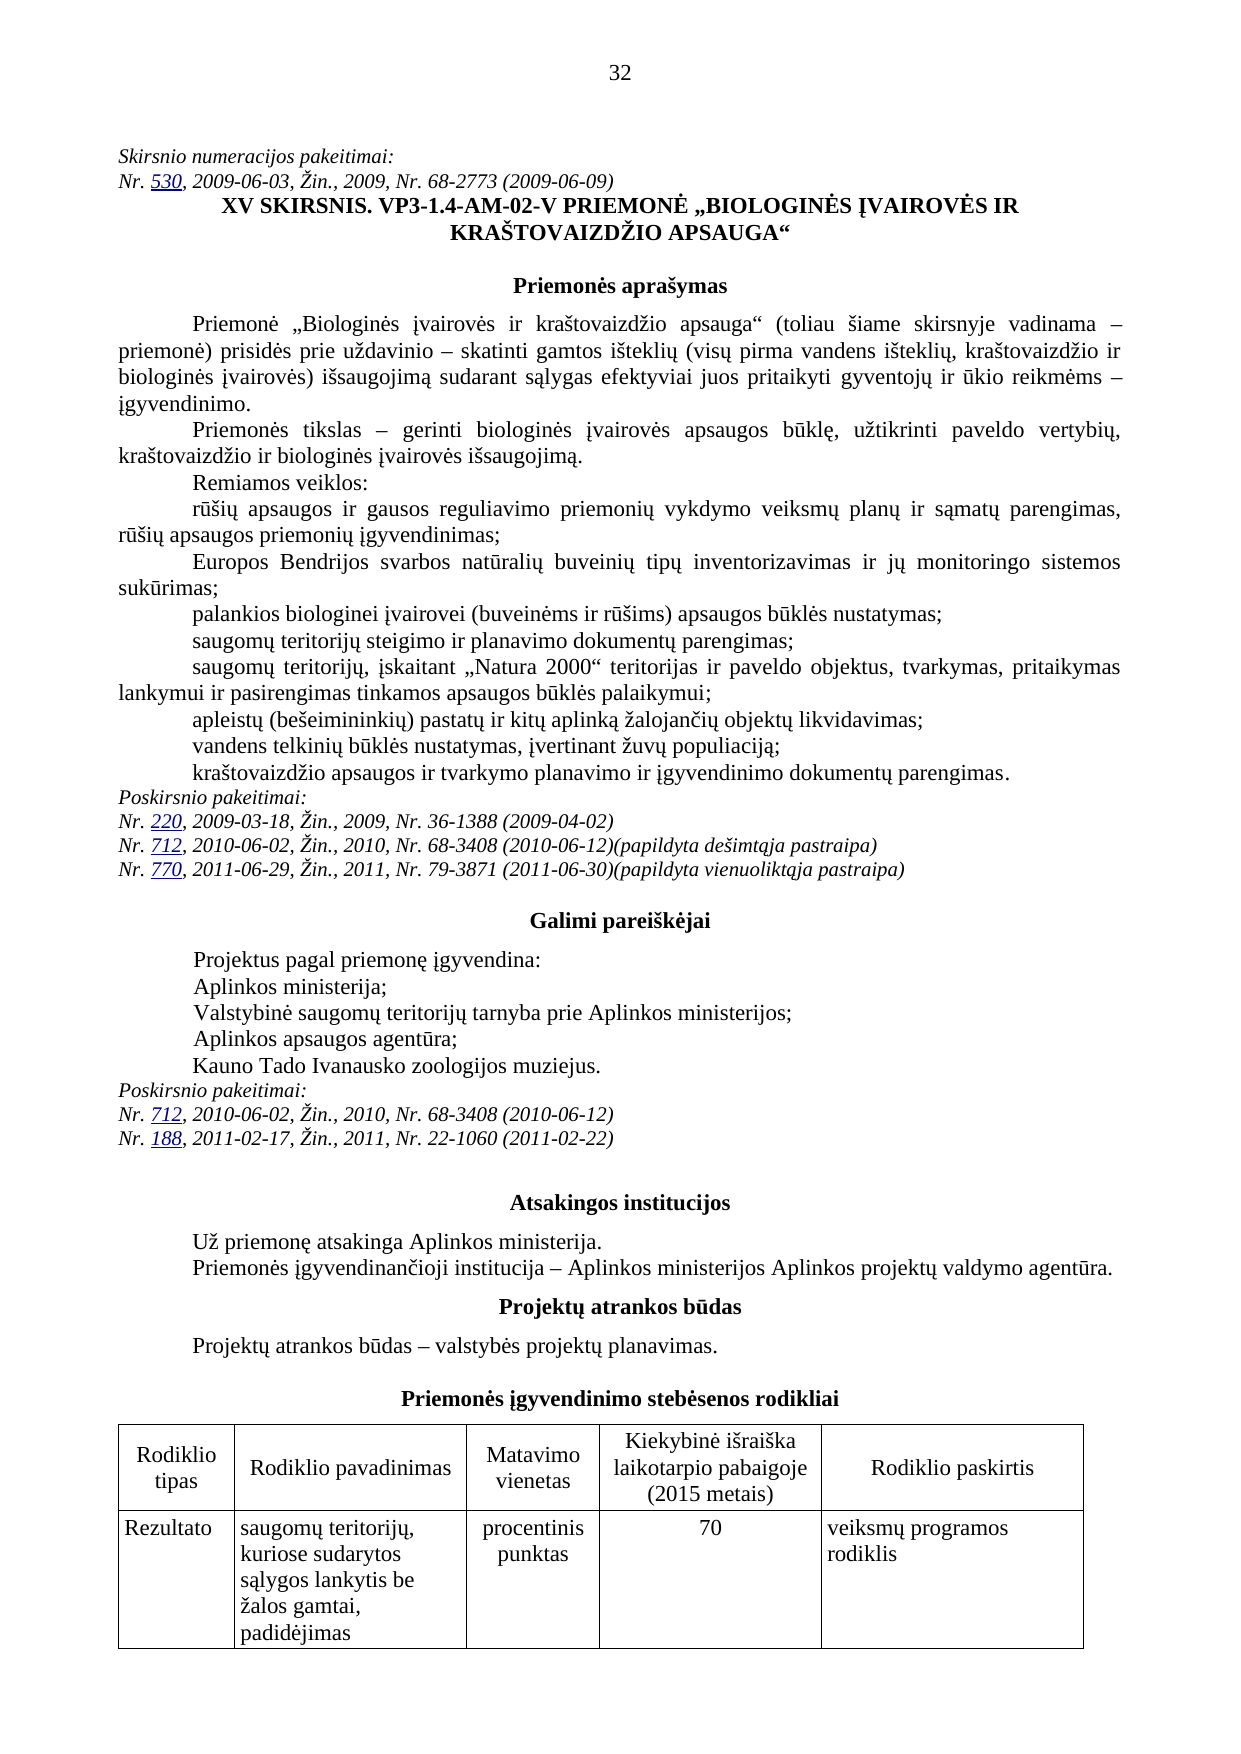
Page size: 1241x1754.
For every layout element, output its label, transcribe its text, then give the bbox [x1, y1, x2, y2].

text saugomų teritorijų steigimo ir planavimo dokumentų parengimas; [118, 627, 1122, 653]
table_header Rodiklio tipas [119, 1425, 234, 1509]
table_cell procentinis punktas [467, 1511, 599, 1648]
table_header Rodiklio pavadinimas [235, 1425, 466, 1509]
text Nr. 712, 2010-06-02, Žin., 2010, Nr. 68-3408 (2010-06-12) [118, 1102, 1122, 1126]
text Priemonės tikslas – gerinti biologinės įvairovės apsaugos būklę, užtikrinti paveldo vertybių, kraštovaizdžio ir biologinės įvairovės išsaugojimą. [118, 416, 1122, 469]
text Galimi pareiškėjai [118, 907, 1122, 934]
text Poskirsnio pakeitimai: [118, 1078, 1122, 1102]
text Už priemonę atsakinga Aplinkos ministerija. [118, 1228, 1122, 1254]
text Atsakingos institucijos [118, 1189, 1122, 1216]
text Kauno Tado Ivanausko zoologijos muziejus. [118, 1052, 1122, 1078]
table_header Matavimo vienetas [467, 1425, 599, 1509]
text Priemonės aprašymas [118, 272, 1122, 298]
text Nr. 530, 2009-06-03, Žin., 2009, Nr. 68-2773 (2009-06-09) [118, 168, 1122, 193]
text kraštovaizdžio apsaugos ir tvarkymo planavimo ir įgyvendinimo dokumentų parengimas. [118, 758, 1122, 785]
table_cell saugomų teritorijų, kuriose sudarytos sąlygos lankytis be žalos gamtai, padidėjimas [235, 1511, 466, 1648]
table_header Kiekybinė išraiška laikotarpio pabaigoje (2015 metais) [600, 1425, 821, 1509]
text Europos Bendrijos svarbos natūralių buveinių tipų inventorizavimas ir jų monitoringo sistemos sukūrimas; [118, 548, 1122, 600]
text saugomų teritorijų, įskaitant „Natura 2000“ teritorijas ir paveldo objektus, tvarkymas, pritaikymas lankymui ir pasirengimas tinkamos apsaugos būklės palaikymui; [118, 653, 1122, 706]
text Projektų atrankos būdas [118, 1293, 1122, 1319]
text Nr. 770, 2011-06-29, Žin., 2011, Nr. 79-3871 (2011-06-30)(papildyta vienuoliktąja pastraipa) [118, 857, 1122, 881]
subtitle XV sKIRSNIS. VP3-1.4-AM-02-V PRIEMONĖ „BIOLOGINĖS ĮVAIROVĖS IR KRAŠTOVAIZDŽIO APSAUGA“ [118, 193, 1122, 245]
text Priemonė „Biologinės įvairovės ir kraštovaizdžio apsauga“ (toliau šiame skirsnyje vadinama – priemonė) prisidės prie uždavinio – skatinti gamtos išteklių (visų pirma vandens išteklių, kraštovaizdžio ir biologinės įvairovės) išsaugojimą sudarant sąlygas efektyviai juos pritaikyti gyventojų ir ūkio reikmėms – įgyvendinimo. [118, 311, 1122, 416]
table_cell 70 [600, 1511, 821, 1648]
text Skirsnio numeracijos pakeitimai: [118, 144, 1122, 168]
text Valstybinė saugomų teritorijų tarnyba prie Aplinkos ministerijos; [118, 999, 1122, 1025]
text rūšių apsaugos ir gausos reguliavimo priemonių vykdymo veiksmų planų ir sąmatų parengimas, rūšių apsaugos priemonių įgyvendinimas; [118, 495, 1122, 548]
text Priemonės įgyvendinimo stebėsenos rodikliai [118, 1385, 1122, 1411]
text palankios biologinei įvairovei (buveinėms ir rūšims) apsaugos būklės nustatymas; [118, 600, 1122, 627]
table_cell Rezultato [119, 1511, 234, 1648]
text Nr. 188, 2011-02-17, Žin., 2011, Nr. 22-1060 (2011-02-22) [118, 1126, 1122, 1150]
text Nr. 220, 2009-03-18, Žin., 2009, Nr. 36-1388 (2009-04-02) [118, 809, 1122, 833]
text Priemonės įgyvendinančioji institucija – Aplinkos ministerijos Aplinkos projektų valdymo agentūra. [118, 1254, 1122, 1281]
text Remiamos veiklos: [118, 469, 1122, 495]
table_header Rodiklio paskirtis [822, 1425, 1083, 1509]
text Projektų atrankos būdas – valstybės projektų planavimas. [118, 1332, 1122, 1358]
table_cell veiksmų programos rodiklis [822, 1511, 1083, 1648]
text Nr. 712, 2010-06-02, Žin., 2010, Nr. 68-3408 (2010-06-12)(papildyta dešimtąja pastraipa) [118, 833, 1122, 857]
text apleistų (bešeimininkių) pastatų ir kitų aplinką žalojančių objektų likvidavimas; [118, 706, 1122, 732]
text Aplinkos ministerija; [118, 973, 1122, 999]
text Poskirsnio pakeitimai: [118, 785, 1122, 809]
text Aplinkos apsaugos agentūra; [118, 1025, 1122, 1052]
text Projektus pagal priemonę įgyvendina: [118, 946, 1122, 973]
text vandens telkinių būklės nustatymas, įvertinant žuvų populiaciją; [118, 732, 1122, 758]
